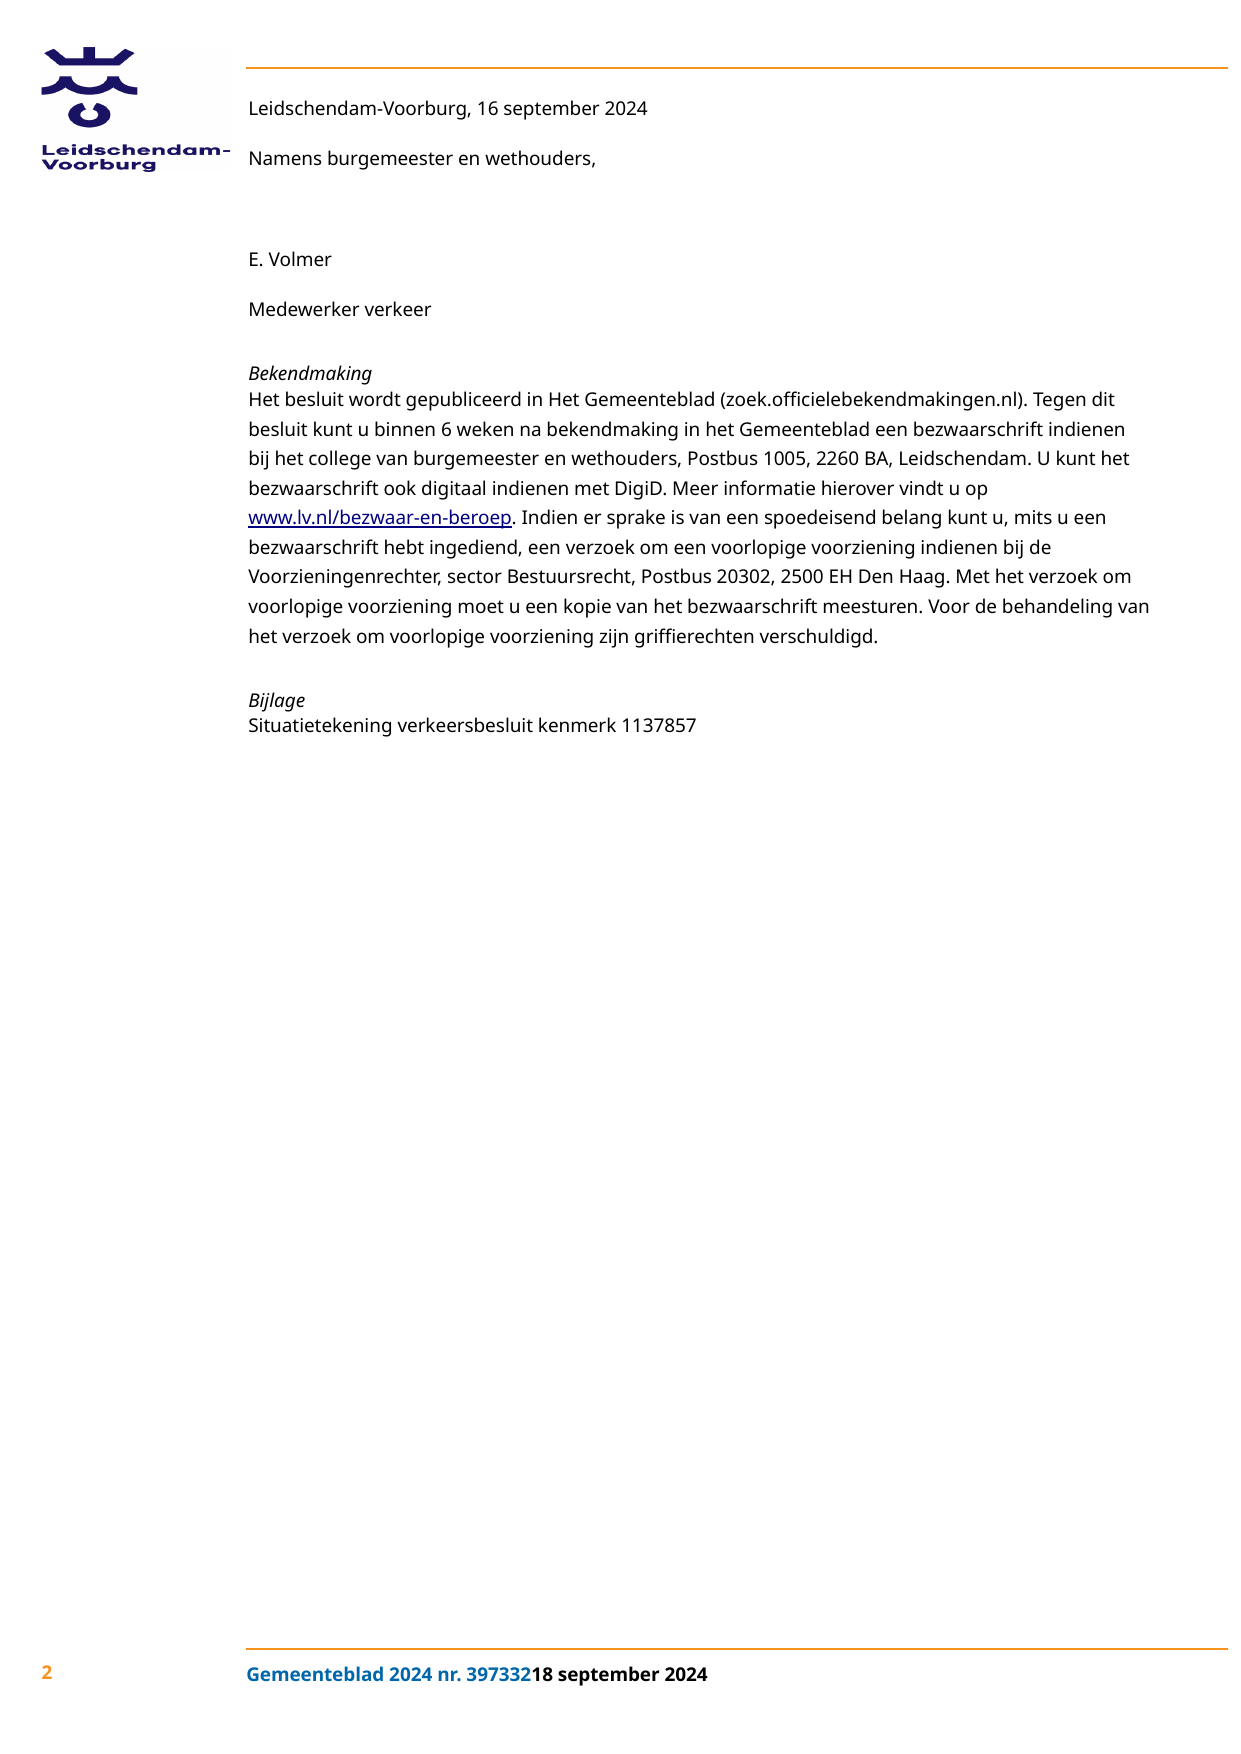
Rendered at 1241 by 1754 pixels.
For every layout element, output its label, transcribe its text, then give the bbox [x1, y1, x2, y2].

text Namens burgemeester en wethouders, [248, 145, 1152, 171]
text Medewerker verkeer [248, 296, 1152, 322]
text Het besluit wordt gepubliceerd in Het Gemeenteblad (zoek.officielebekendmakingen.nl). Tegen dit besluit kunt u binnen 6 weken na bekendmaking in het Gemeenteblad een bezwaarschrift indienen bij het college van burgemeester en wethouders, Postbus 1005, 2260 BA, Leidschendam. U kunt het bezwaarschrift ook digitaal indienen met DigiD. Meer informatie hierover vindt u op www.lv.nl/bezwaar-en-beroep. Indien er sprake is van een spoedeisend belang kunt u, mits u een bezwaarschrift hebt ingediend, een verzoek om een voorlopige voorziening indienen bij de Voorzieningenrechter, sector Bestuursrecht, Postbus 20302, 2500 EH Den Haag. Met het verzoek om voorlopige voorziening moet u een kopie van het bezwaarschrift meesturen. Voor de behandeling van het verzoek om voorlopige voorziening zijn griffierechten verschuldigd. [248, 386, 1152, 648]
text Bekendmaking [248, 360, 1152, 386]
text E. Volmer [248, 246, 1152, 272]
text Situatietekening verkeersbesluit kenmerk 1137857 [248, 712, 1152, 738]
picture [41, 47, 231, 172]
text Leidschendam-Voorburg, 16 september 2024 [248, 95, 1152, 121]
text Bijlage [248, 687, 1152, 712]
